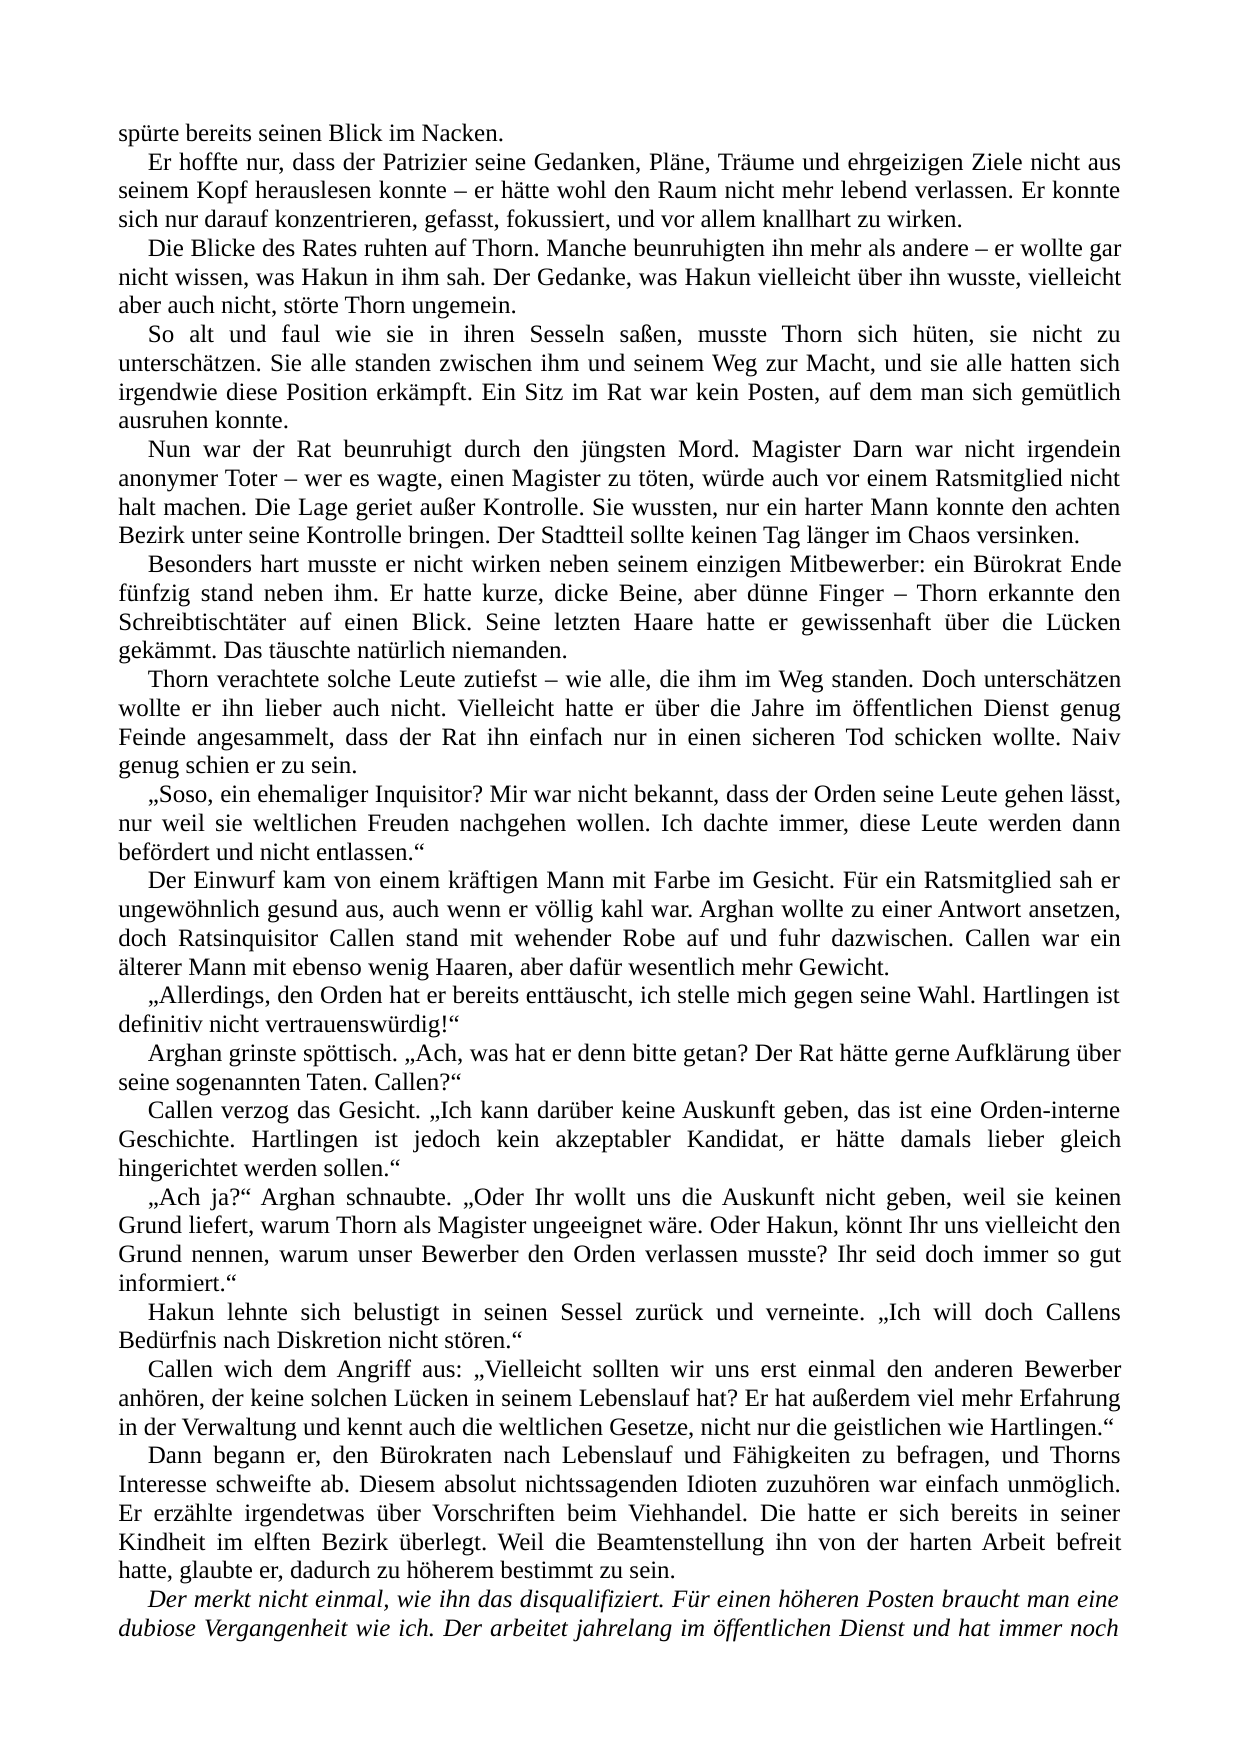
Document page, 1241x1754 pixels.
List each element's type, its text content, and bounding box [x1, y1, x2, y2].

text Arghan grinste spöttisch. „Ach, was hat er denn bitte getan? Der Rat hätte gerne Aufklärung über seine sogenannten Taten. Callen?“ [118, 1038, 1122, 1096]
text Nun war der Rat beunruhigt durch den jüngsten Mord. Magister Darn war nicht irgendein anonymer Toter – wer es wagte, einen Magister zu töten, würde auch vor einem Ratsmitglied nicht halt machen. Die Lage geriet außer Kontrolle. Sie wussten, nur ein harter Mann konnte den achten Bezirk unter seine Kontrolle bringen. Der Stadtteil sollte keinen Tag länger im Chaos versinken. [118, 434, 1122, 549]
text Der Einwurf kam von einem kräftigen Mann mit Farbe im Gesicht. Für ein Ratsmitglied sah er ungewöhnlich gesund aus, auch wenn er völlig kahl war. Arghan wollte zu einer Antwort ansetzen, doch Ratsinquisitor Callen stand mit wehender Robe auf und fuhr dazwischen. Callen war ein älterer Mann mit ebenso wenig Haaren, aber dafür wesentlich mehr Gewicht. [118, 866, 1122, 981]
text Der merkt nicht einmal, wie ihn das disqualifiziert. Für einen höheren Posten braucht man eine dubiose Vergangenheit wie ich. Der arbeitet jahrelang im öffentlichen Dienst und hat immer noch [118, 1584, 1122, 1642]
text „Ach ja?“ Arghan schnaubte. „Oder Ihr wollt uns die Auskunft nicht geben, weil sie keinen Grund liefert, warum Thorn als Magister ungeeignet wäre. Oder Hakun, könnt Ihr uns vielleicht den Grund nennen, warum unser Bewerber den Orden verlassen musste? Ihr seid doch immer so gut informiert.“ [118, 1182, 1122, 1297]
text „Allerdings, den Orden hat er bereits enttäuscht, ich stelle mich gegen seine Wahl. Hartlingen ist definitiv nicht vertrauenswürdig!“ [118, 981, 1122, 1038]
text So alt und faul wie sie in ihren Sesseln saßen, musste Thorn sich hüten, sie nicht zu unterschätzen. Sie alle standen zwischen ihm und seinem Weg zur Macht, und sie alle hatten sich irgendwie diese Position erkämpft. Ein Sitz im Rat war kein Posten, auf dem man sich gemütlich ausruhen konnte. [118, 319, 1122, 434]
text Besonders hart musste er nicht wirken neben seinem einzigen Mitbewerber: ein Bürokrat Ende fünfzig stand neben ihm. Er hatte kurze, dicke Beine, aber dünne Finger – Thorn erkannte den Schreibtischtäter auf einen Blick. Seine letzten Haare hatte er gewissenhaft über die Lücken gekämmt. Das täuschte natürlich niemanden. [118, 549, 1122, 664]
text Thorn verachtete solche Leute zutiefst – wie alle, die ihm im Weg standen. Doch unterschätzen wollte er ihn lieber auch nicht. Vielleicht hatte er über die Jahre im öffentlichen Dienst genug Feinde angesammelt, dass der Rat ihn einfach nur in einen sicheren Tod schicken wollte. Naiv genug schien er zu sein. [118, 664, 1122, 779]
text Callen wich dem Angriff aus: „Vielleicht sollten wir uns erst einmal den anderen Bewerber anhören, der keine solchen Lücken in seinem Lebenslauf hat? Er hat außerdem viel mehr Erfahrung in der Verwaltung und kennt auch die weltlichen Gesetze, nicht nur die geistlichen wie Hartlingen.“ [118, 1354, 1122, 1441]
text spürte bereits seinen Blick im Nacken. [118, 118, 1122, 147]
text Callen verzog das Gesicht. „Ich kann darüber keine Auskunft geben, das ist eine Orden-interne Geschichte. Hartlingen ist jedoch kein akzeptabler Kandidat, er hätte damals lieber gleich hingerichtet werden sollen.“ [118, 1096, 1122, 1182]
text Hakun lehnte sich belustigt in seinen Sessel zurück und verneinte. „Ich will doch Callens Bedürfnis nach Diskretion nicht stören.“ [118, 1297, 1122, 1354]
text Er hoffte nur, dass der Patrizier seine Gedanken, Pläne, Träume und ehrgeizigen Ziele nicht aus seinem Kopf herauslesen konnte – er hätte wohl den Raum nicht mehr lebend verlassen. Er konnte sich nur darauf konzentrieren, gefasst, fokussiert, und vor allem knallhart zu wirken. [118, 147, 1122, 233]
text „Soso, ein ehemaliger Inquisitor? Mir war nicht bekannt, dass der Orden seine Leute gehen lässt, nur weil sie weltlichen Freuden nachgehen wollen. Ich dachte immer, diese Leute werden dann befördert und nicht entlassen.“ [118, 779, 1122, 866]
text Die Blicke des Rates ruhten auf Thorn. Manche beunruhigten ihn mehr als andere – er wollte gar nicht wissen, was Hakun in ihm sah. Der Gedanke, was Hakun vielleicht über ihn wusste, vielleicht aber auch nicht, störte Thorn ungemein. [118, 233, 1122, 319]
text Dann begann er, den Bürokraten nach Lebenslauf und Fähigkeiten zu befragen, und Thorns Interesse schweifte ab. Diesem absolut nichtssagenden Idioten zuzuhören war einfach unmöglich. Er erzählte irgendetwas über Vorschriften beim Viehhandel. Die hatte er sich bereits in seiner Kindheit im elften Bezirk überlegt. Weil die Beamtenstellung ihn von der harten Arbeit befreit hatte, glaubte er, dadurch zu höherem bestimmt zu sein. [118, 1441, 1122, 1584]
